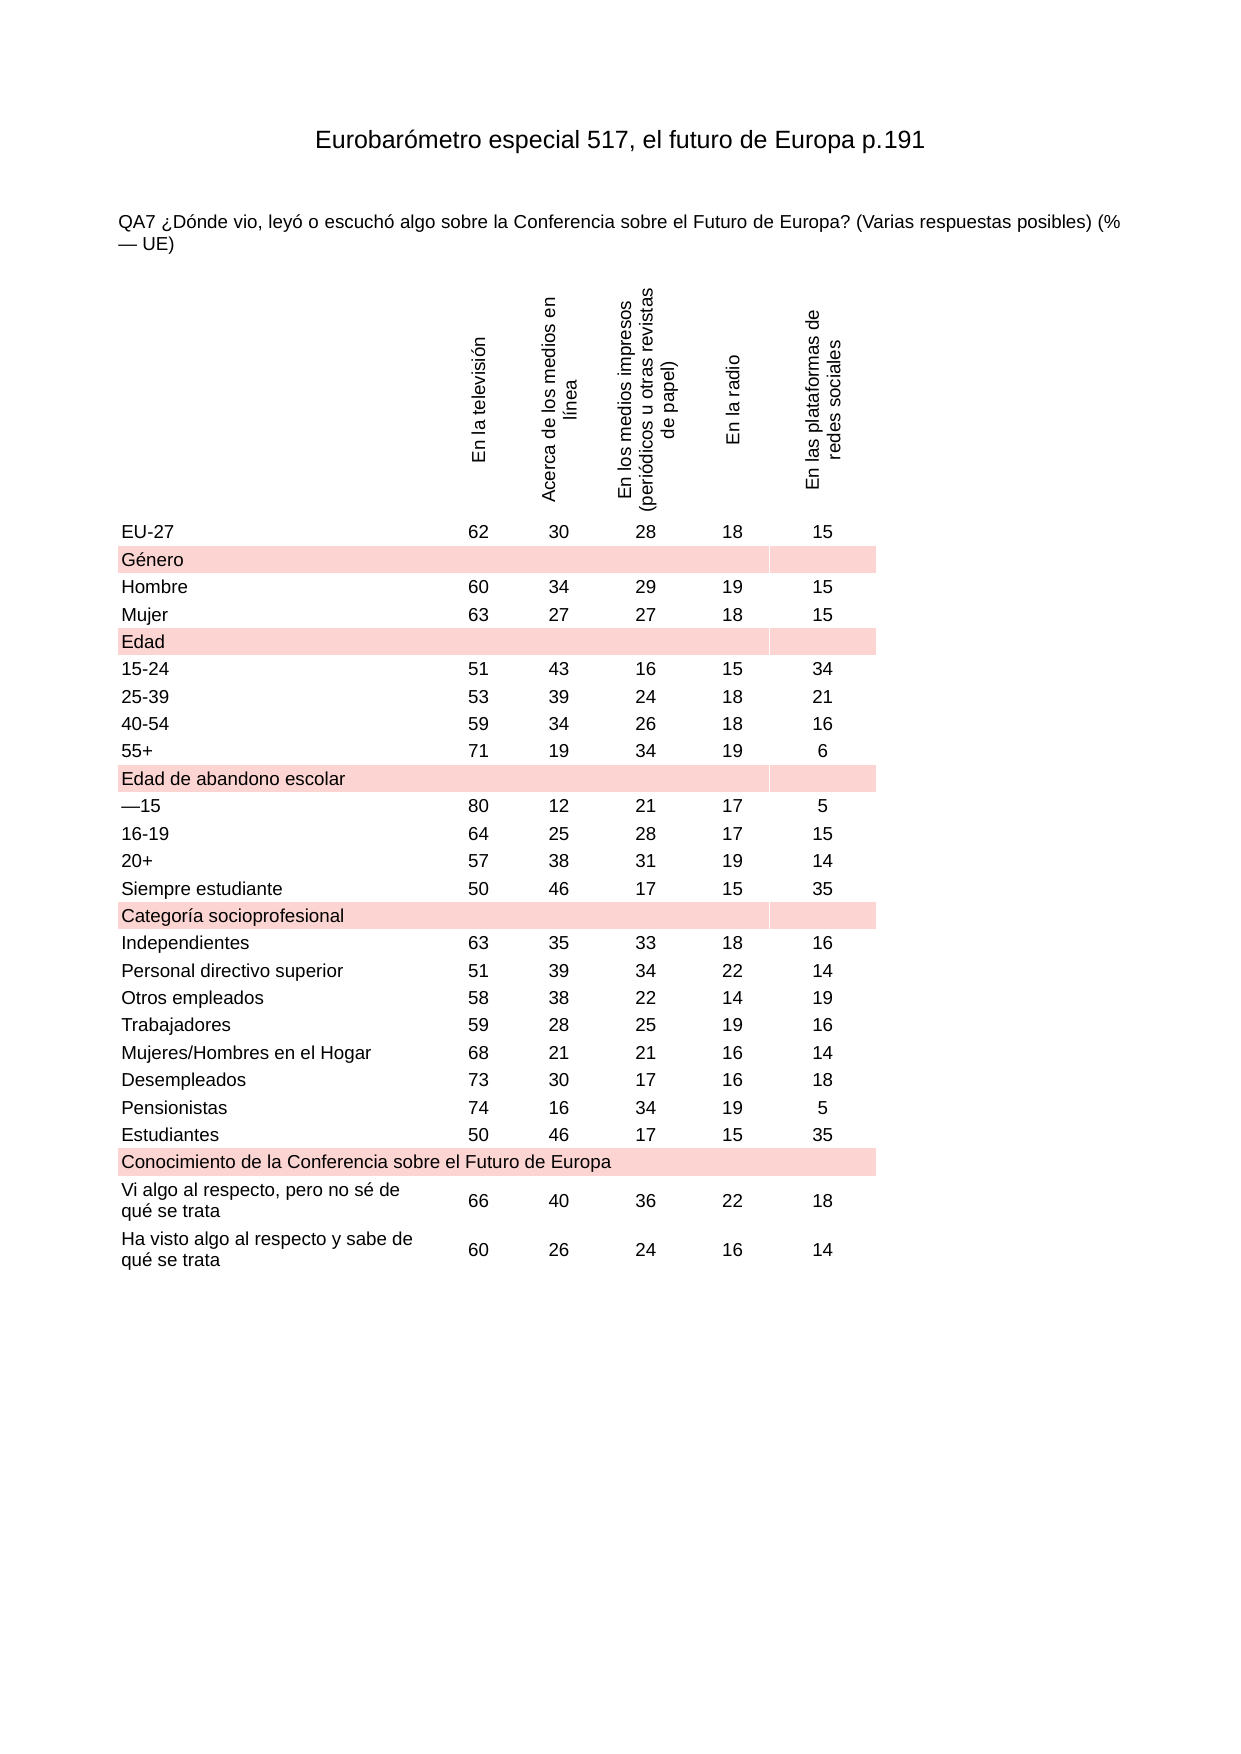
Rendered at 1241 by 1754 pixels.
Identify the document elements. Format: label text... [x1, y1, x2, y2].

table_cell 16 [521, 1094, 596, 1121]
table_cell 29 [596, 573, 695, 600]
table_cell 60 [435, 573, 521, 600]
table_cell 14 [770, 847, 876, 874]
table_cell 22 [695, 957, 769, 984]
table_cell 19 [695, 738, 769, 765]
table_cell 40-54 [118, 710, 435, 737]
table_cell Vi algo al respecto, pero no sé de qué se trata [118, 1176, 435, 1225]
table_header En la televisión [435, 282, 521, 518]
table_cell 15 [695, 874, 769, 902]
table_cell 34 [521, 573, 596, 600]
table_cell 18 [695, 929, 769, 957]
table_cell 21 [596, 1039, 695, 1066]
table_cell 25 [596, 1011, 695, 1039]
table_cell 16 [695, 1225, 769, 1274]
table_cell Personal directivo superior [118, 957, 435, 984]
table_cell [521, 902, 596, 929]
table_cell 16 [695, 1039, 769, 1066]
table_header Acerca de los medios en línea [521, 282, 596, 518]
table_cell 15-24 [118, 655, 435, 683]
table_cell 51 [435, 957, 521, 984]
table_cell [521, 546, 596, 573]
table_cell Edad de abandono escolar [118, 765, 435, 792]
table_cell 80 [435, 792, 521, 819]
table_cell 22 [596, 984, 695, 1011]
table_cell 30 [521, 1066, 596, 1093]
table_cell 20+ [118, 847, 435, 874]
table_cell [435, 765, 521, 792]
table_cell 51 [435, 655, 521, 683]
table_cell 50 [435, 1121, 521, 1148]
table_cell 63 [435, 600, 521, 628]
table_cell [770, 765, 876, 792]
table_cell 55+ [118, 738, 435, 765]
table_cell 36 [596, 1176, 695, 1225]
table_cell 16-19 [118, 820, 435, 847]
table_cell 16 [695, 1066, 769, 1093]
table_cell [596, 628, 695, 655]
table_cell 19 [521, 738, 596, 765]
table_cell 58 [435, 984, 521, 1011]
table_cell 40 [521, 1176, 596, 1225]
table_cell 46 [521, 874, 596, 902]
table_cell 18 [770, 1066, 876, 1093]
table_cell [435, 902, 521, 929]
table_cell 15 [770, 820, 876, 847]
table_cell Categoría socioprofesional [118, 902, 435, 929]
table_cell 53 [435, 683, 521, 710]
table_header En la radio [695, 282, 769, 518]
table_cell 17 [596, 1121, 695, 1148]
table_cell 71 [435, 738, 521, 765]
table_cell 14 [695, 984, 769, 1011]
table_cell 18 [695, 600, 769, 628]
table_cell Independientes [118, 929, 435, 957]
table_cell 18 [695, 683, 769, 710]
table_cell Otros empleados [118, 984, 435, 1011]
table_cell 46 [521, 1121, 596, 1148]
table_cell [770, 628, 876, 655]
table_cell 62 [435, 518, 521, 546]
table_cell 34 [596, 957, 695, 984]
table_cell Edad [118, 628, 435, 655]
table_cell 59 [435, 1011, 521, 1039]
table_cell 16 [770, 710, 876, 737]
table_cell [770, 902, 876, 929]
table_cell 25 [521, 820, 596, 847]
table_cell 38 [521, 984, 596, 1011]
table_cell Mujeres/Hombres en el Hogar [118, 1039, 435, 1066]
table_cell Ha visto algo al respecto y sabe de qué se trata [118, 1225, 435, 1274]
table_cell 25-39 [118, 683, 435, 710]
table_cell [435, 628, 521, 655]
table_cell 15 [770, 518, 876, 546]
table_cell [695, 765, 769, 792]
table_cell 28 [596, 518, 695, 546]
table_cell 6 [770, 738, 876, 765]
table_cell 50 [435, 874, 521, 902]
table_cell 35 [521, 929, 596, 957]
table_cell Género [118, 546, 435, 573]
table_cell [695, 628, 769, 655]
table_cell 16 [770, 929, 876, 957]
table_cell 63 [435, 929, 521, 957]
table_cell [695, 546, 769, 573]
table_cell 15 [695, 655, 769, 683]
table_cell 34 [596, 738, 695, 765]
table_cell 43 [521, 655, 596, 683]
table_cell Siempre estudiante [118, 874, 435, 902]
table_cell 38 [521, 847, 596, 874]
table_cell EU-27 [118, 518, 435, 546]
table_cell 64 [435, 820, 521, 847]
table_header [118, 282, 435, 518]
table_cell 17 [596, 874, 695, 902]
table_cell 17 [695, 820, 769, 847]
table_cell 15 [770, 600, 876, 628]
table_cell Pensionistas [118, 1094, 435, 1121]
table_cell [435, 546, 521, 573]
table_cell 33 [596, 929, 695, 957]
table_cell 17 [596, 1066, 695, 1093]
table_cell 39 [521, 957, 596, 984]
table_header En los medios impresos (periódicos u otras revistas de papel) [596, 282, 695, 518]
table_cell 19 [770, 984, 876, 1011]
table_cell 26 [596, 710, 695, 737]
table_cell 15 [695, 1121, 769, 1148]
table_cell 15 [770, 573, 876, 600]
table_cell 28 [521, 1011, 596, 1039]
table_cell [521, 765, 596, 792]
table_cell 66 [435, 1176, 521, 1225]
table_cell —15 [118, 792, 435, 819]
table_cell 59 [435, 710, 521, 737]
table_cell 28 [596, 820, 695, 847]
table_cell 73 [435, 1066, 521, 1093]
table_cell 35 [770, 1121, 876, 1148]
table_cell 27 [521, 600, 596, 628]
table_cell [770, 546, 876, 573]
table_cell 24 [596, 1225, 695, 1274]
table_cell 57 [435, 847, 521, 874]
table_cell 74 [435, 1094, 521, 1121]
table_cell 14 [770, 1039, 876, 1066]
table_cell 60 [435, 1225, 521, 1274]
table_cell 21 [596, 792, 695, 819]
table_cell 16 [770, 1011, 876, 1039]
table_cell 34 [596, 1094, 695, 1121]
table_header En las plataformas de redes sociales [770, 282, 876, 518]
table_cell [596, 546, 695, 573]
table_cell 19 [695, 1011, 769, 1039]
table_cell 21 [521, 1039, 596, 1066]
table_cell 34 [521, 710, 596, 737]
table_cell 18 [695, 518, 769, 546]
table_cell Estudiantes [118, 1121, 435, 1148]
table_cell [596, 902, 695, 929]
table_cell 14 [770, 1225, 876, 1274]
table_cell Desempleados [118, 1066, 435, 1093]
table_cell 16 [596, 655, 695, 683]
table_cell 31 [596, 847, 695, 874]
table_cell 24 [596, 683, 695, 710]
table_cell 5 [770, 1094, 876, 1121]
table_cell 14 [770, 957, 876, 984]
table_cell Trabajadores [118, 1011, 435, 1039]
table_cell [596, 765, 695, 792]
table_cell [695, 902, 769, 929]
table_cell [521, 628, 596, 655]
table_cell 19 [695, 1094, 769, 1121]
table_cell 30 [521, 518, 596, 546]
table_cell 22 [695, 1176, 769, 1225]
table_cell 39 [521, 683, 596, 710]
table_cell Mujer [118, 600, 435, 628]
table_cell 21 [770, 683, 876, 710]
table_cell 68 [435, 1039, 521, 1066]
text QA7 ¿Dónde vio, leyó o escuchó algo sobre la Conferencia sobre el Futuro de Europa? (Varias respuestas posibles) (% — UE) [118, 211, 1122, 254]
table_cell 18 [695, 710, 769, 737]
table_cell 17 [695, 792, 769, 819]
table_cell 35 [770, 874, 876, 902]
table_cell 19 [695, 573, 769, 600]
table_cell Conocimiento de la Conferencia sobre el Futuro de Europa [118, 1148, 876, 1176]
table_cell 27 [596, 600, 695, 628]
table_cell 5 [770, 792, 876, 819]
table_cell 12 [521, 792, 596, 819]
table_cell Hombre [118, 573, 435, 600]
table_cell 18 [770, 1176, 876, 1225]
table_cell 26 [521, 1225, 596, 1274]
table_cell 34 [770, 655, 876, 683]
table_cell 19 [695, 847, 769, 874]
